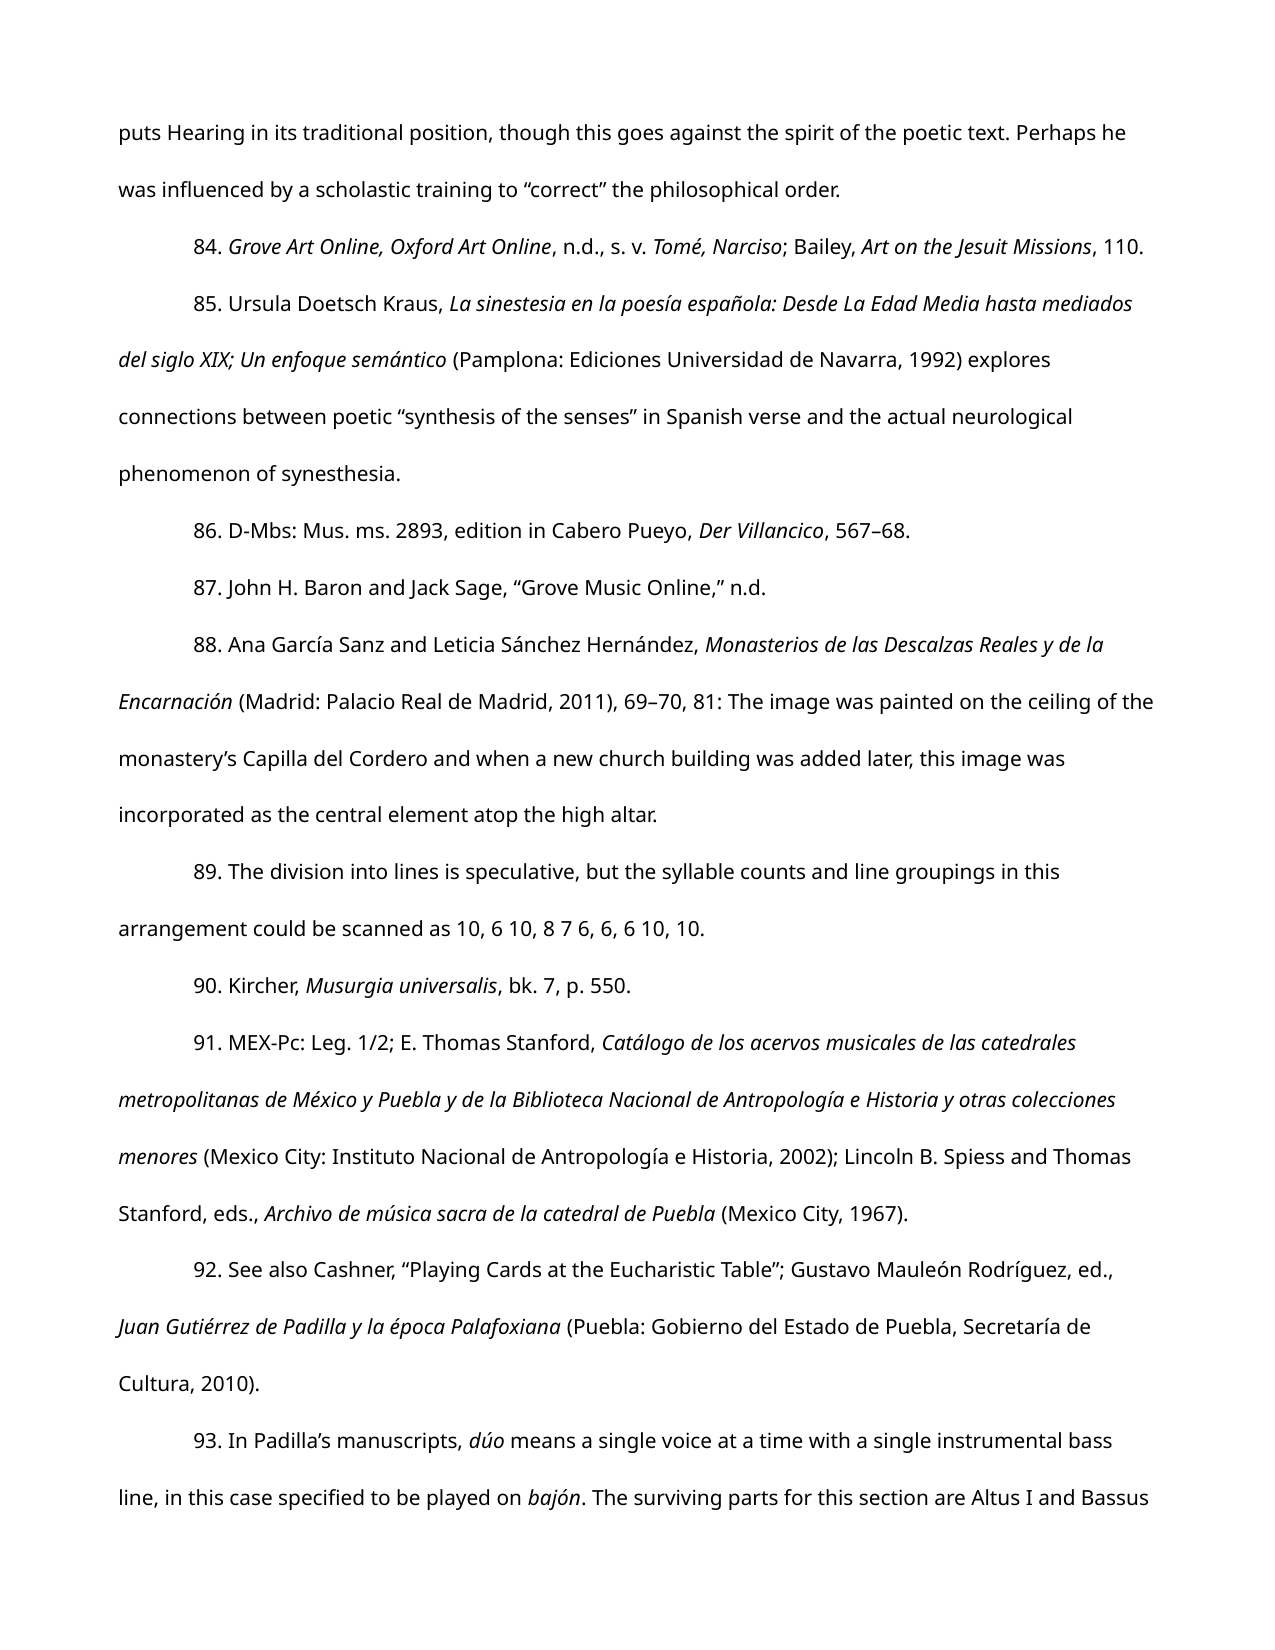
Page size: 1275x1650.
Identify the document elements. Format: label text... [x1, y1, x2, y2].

text In Padilla’s manuscripts, dúo means a single voice at a time with a single instrumental bass line, in this case specified to be played on bajón. The surviving parts for this section are Altus I and Bassus [118, 1426, 1157, 1512]
text Grove Art Online, Oxford Art Online, n.d., s. v. Tomé, Narciso; Bailey, Art on the Jesuit Missions, 110. [118, 232, 1157, 260]
text Kircher, Musurgia universalis, bk. 7, p. 550. [118, 971, 1157, 1000]
text D-Mbs: Mus. ms. 2893, edition in Cabero Pueyo, Der Villancico, 567–68. [118, 516, 1157, 545]
text puts Hearing in its traditional position, though this goes against the spirit of the poetic text. Perhaps he was influenced by a scholastic training to “correct” the philosophical order. [118, 118, 1157, 203]
text Ursula Doetsch Kraus, La sinestesia en la poesía española: Desde La Edad Media hasta mediados del siglo XIX; Un enfoque semántico (Pamplona: Ediciones Universidad de Navarra, 1992) explores connections between poetic “synthesis of the senses” in Spanish verse and the actual neurological phenomenon of synesthesia. [118, 289, 1157, 488]
text MEX-Pc: Leg. 1/2; E. Thomas Stanford, Catálogo de los acervos musicales de las catedrales metropolitanas de México y Puebla y de la Biblioteca Nacional de Antropología e Historia y otras colecciones menores (Mexico City: Instituto Nacional de Antropología e Historia, 2002); Lincoln B. Spiess and Thomas Stanford, eds., Archivo de música sacra de la catedral de Puebla (Mexico City, 1967). [118, 1028, 1157, 1227]
text See also Cashner, “Playing Cards at the Eucharistic Table”; Gustavo Mauleón Rodríguez, ed., Juan Gutiérrez de Padilla y la época Palafoxiana (Puebla: Gobierno del Estado de Puebla, Secretaría de Cultura, 2010). [118, 1256, 1157, 1398]
text John H. Baron and Jack Sage, “Grove Music Online,” n.d. [118, 573, 1157, 602]
text The division into lines is speculative, but the syllable counts and line groupings in this arrangement could be scanned as 10, 6 10, 8 7 6, 6, 6 10, 10. [118, 857, 1157, 943]
text Ana García Sanz and Leticia Sánchez Hernández, Monasterios de las Descalzas Reales y de la Encarnación (Madrid: Palacio Real de Madrid, 2011), 69–70, 81: The image was painted on the ceiling of the monastery’s Capilla del Cordero and when a new church building was added later, this image was incorporated as the central element atop the high altar. [118, 630, 1157, 829]
